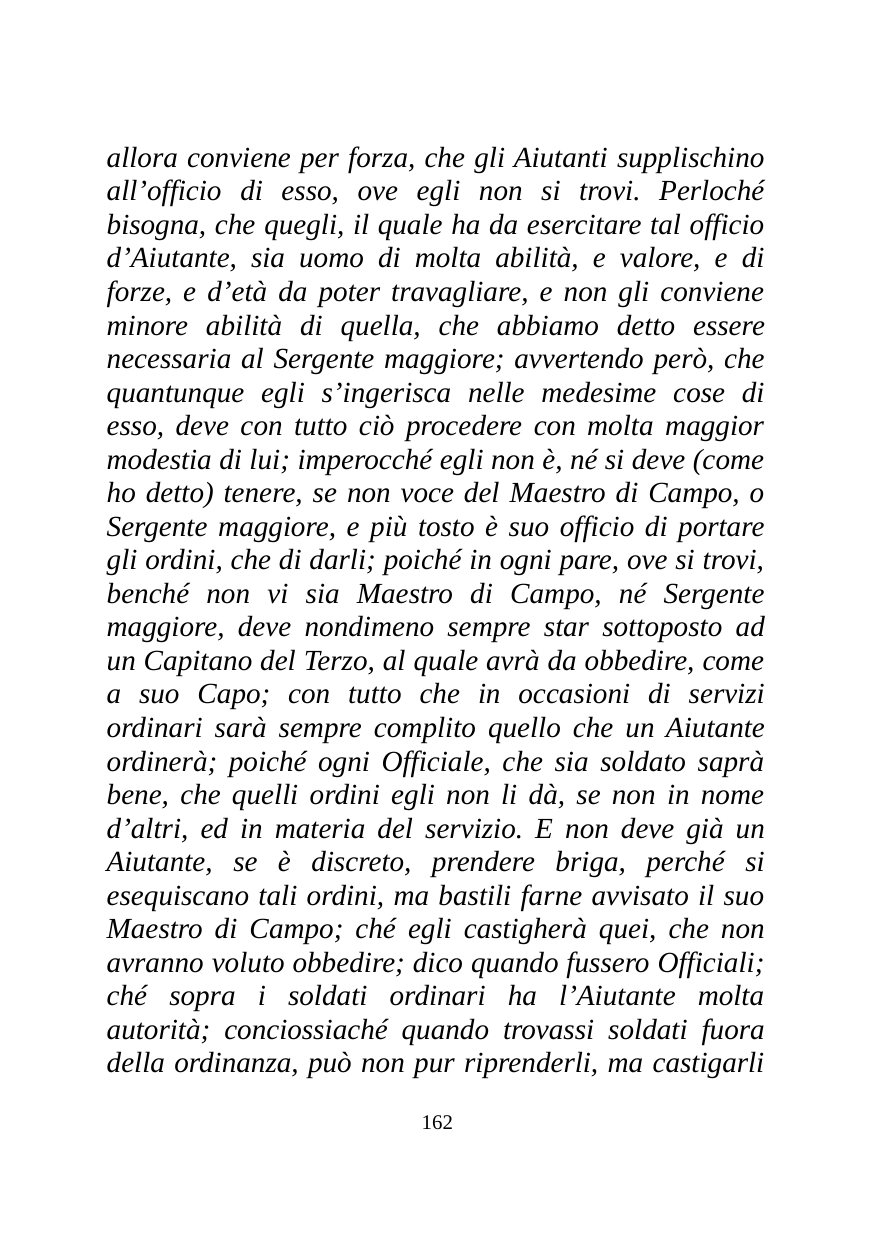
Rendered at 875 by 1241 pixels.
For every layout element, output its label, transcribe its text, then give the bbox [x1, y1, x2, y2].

text allora conviene per forza, che gli Aiutanti supplischino all’officio di esso, ove egli non si trovi. Perloché bisogna, che quegli, il quale ha da esercitare tal officio d’Aiutante, sia uomo di molta abilità, e valore, e di forze, e d’età da poter travagliare, e non gli conviene minore abilità di quella, che abbiamo detto essere necessaria al Sergente maggiore; avvertendo però, che quantunque egli s’ingerisca nelle medesime cose di esso, deve con tutto ciò procedere con molta maggior modestia di lui; imperocché egli non è, né si deve (come ho detto) tenere, se non voce del Maestro di Campo, o Sergente maggiore, e più tosto è suo officio di portare gli ordini, che di darli; poiché in ogni pare, ove si trovi, benché non vi sia Maestro di Campo, né Sergente maggiore, deve nondimeno sempre star sottoposto ad un Capitano del Terzo, al quale avrà da obbedire, come a suo Capo; con tutto che in occasioni di servizi ordinari sarà sempre complito quello che un Aiutante ordinerà; poiché ogni Officiale, che sia soldato saprà bene, che quelli ordini egli non li dà, se non in nome d’altri, ed in materia del servizio. E non deve già un Aiutante, se è discreto, prendere briga, perché si esequiscano tali ordini, ma bastili farne avvisato il suo Maestro di Campo; ché egli castigherà quei, che non avranno voluto obbedire; dico quando fussero Officiali; ché sopra i soldati ordinari ha l’Aiutante molta autorità; conciossiaché quando trovassi soldati fuora della ordinanza, può non pur riprenderli, ma castigarli [106, 140, 768, 1079]
